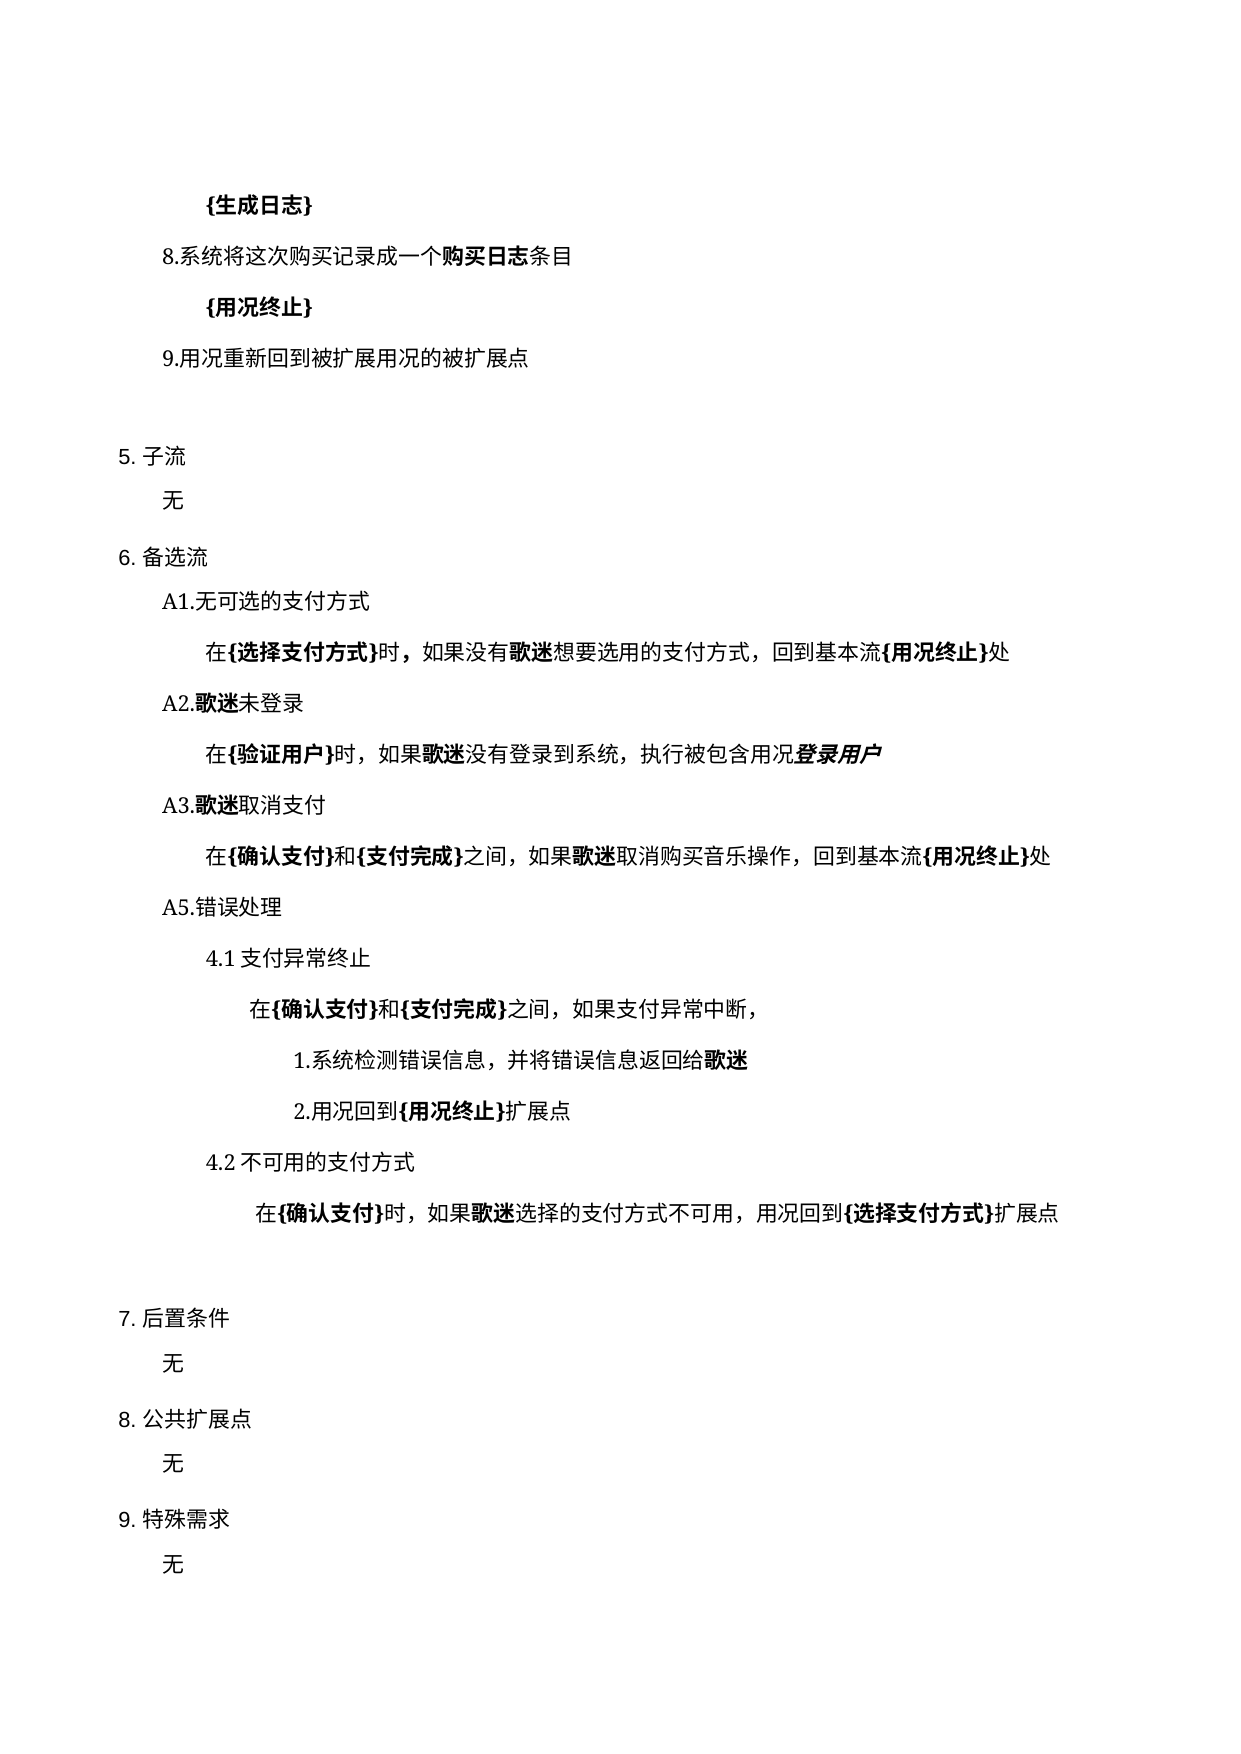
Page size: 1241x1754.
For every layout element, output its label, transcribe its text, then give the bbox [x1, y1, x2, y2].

text 2.用况回到{用况终止}扩展点 [118, 1094, 1122, 1126]
text A2.歌迷未登录 [118, 686, 1122, 718]
text 1.系统检测错误信息，并将错误信息返回给歌迷 [118, 1043, 1122, 1075]
text 无 [118, 483, 1122, 515]
subtitle 备选流 [118, 539, 1122, 571]
text 4.2不可用的支付方式 [118, 1145, 1122, 1177]
text {用况终止} [118, 290, 1122, 321]
text 在{验证用户}时，如果歌迷没有登录到系统，执行被包含用况登录用户 [118, 737, 1122, 769]
text 4.1支付异常终止 [118, 941, 1122, 973]
subtitle 后置条件 [118, 1301, 1122, 1333]
text 在{确认支付}和{支付完成}之间，如果支付异常中断， [118, 992, 1122, 1024]
text 无 [118, 1446, 1122, 1478]
text A1.无可选的支付方式 [118, 584, 1122, 616]
subtitle 特殊需求 [118, 1502, 1122, 1534]
text 8.系统将这次购买记录成一个购买日志条目 [118, 239, 1122, 270]
text 无 [118, 1547, 1122, 1578]
subtitle 子流 [118, 439, 1122, 471]
text 在{选择支付方式}时，如果没有歌迷想要选用的支付方式，回到基本流{用况终止}处 [118, 635, 1122, 667]
text 无 [118, 1346, 1122, 1377]
text 在{确认支付}时，如果歌迷选择的支付方式不可用，用况回到{选择支付方式}扩展点 [118, 1196, 1122, 1228]
text A5.错误处理 [118, 890, 1122, 922]
subtitle 公共扩展点 [118, 1402, 1122, 1434]
text 9.用况重新回到被扩展用况的被扩展点 [118, 341, 1122, 372]
text A3.歌迷取消支付 [118, 788, 1122, 820]
text 在{确认支付}和{支付完成}之间，如果歌迷取消购买音乐操作，回到基本流{用况终止}处 [118, 839, 1122, 871]
text {生成日志} [118, 188, 1122, 219]
